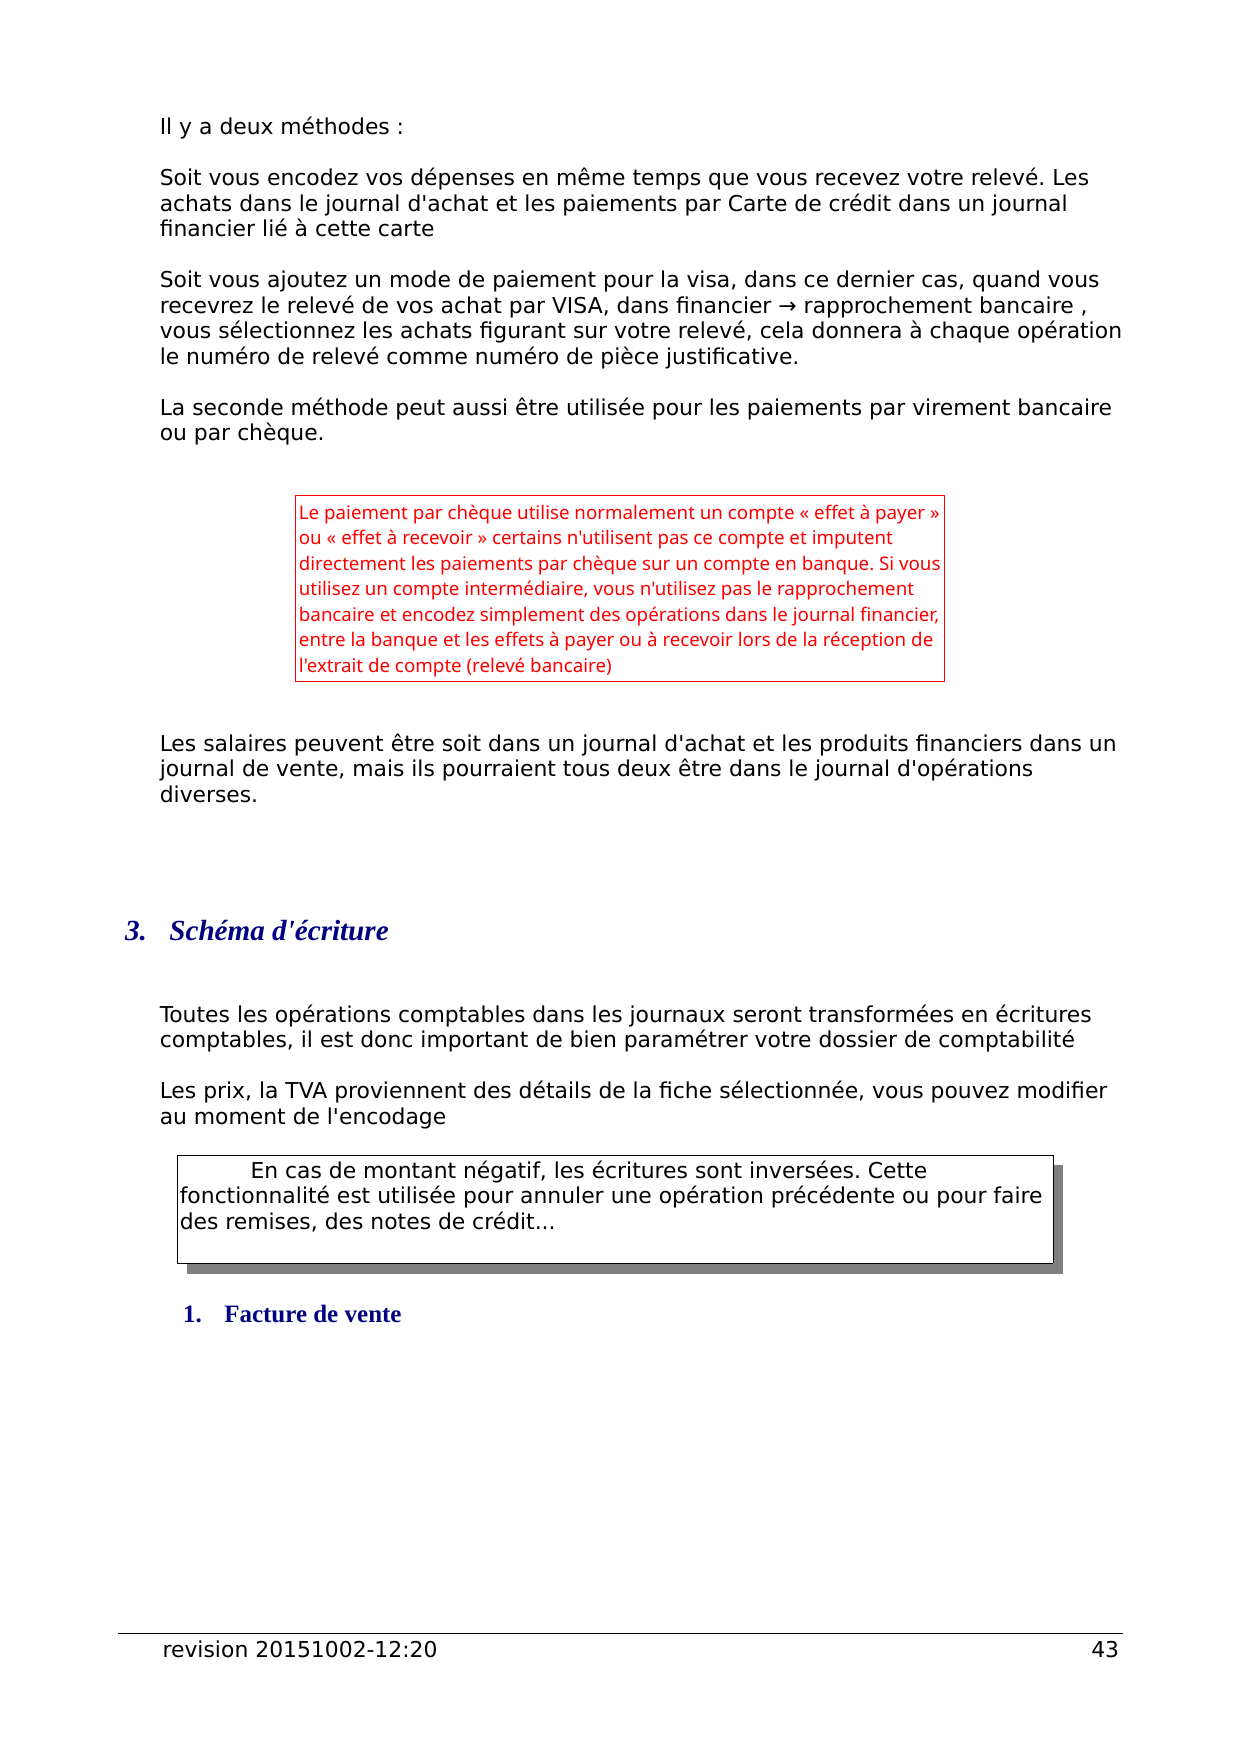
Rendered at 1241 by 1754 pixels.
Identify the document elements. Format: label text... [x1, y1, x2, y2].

subtitle Schéma d'écriture [117, 913, 1123, 947]
text Les prix, la TVA proviennent des détails de la fiche sélectionnée, vous pouvez modifier au moment de l'encodage [159, 1078, 1123, 1129]
text Les salaires peuvent être soit dans un journal d'achat et les produits financiers dans un journal de vente, mais ils pourraient tous deux être dans le journal d'opérations diverses. [159, 731, 1123, 807]
text Il y a deux méthodes : [159, 114, 1123, 139]
subtitle Facture de vente [177, 1299, 1123, 1328]
text La seconde méthode peut aussi être utilisée pour les paiements par virement bancaire ou par chèque. [159, 395, 1123, 446]
text Le paiement par chèque utilise normalement un compte « effet à payer » ou « effet à recevoir » certains n'utilisent pas ce compte et imputent directement les paiements par chèque sur un compte en banque. Si vous utilisez un compte intermédiaire, vous n'utilisez pas le rapprochement bancaire et encodez simplement des opérations dans le journal financier, entre la banque et les effets à payer ou à recevoir lors de la réception de l'extrait de compte (relevé bancaire) [296, 496, 944, 681]
text Soit vous ajoutez un mode de paiement pour la visa, dans ce dernier cas, quand vous recevrez le relevé de vos achat par VISA, dans financier → rapprochement bancaire , vous sélectionnez les achats figurant sur votre relevé, cela donnera à chaque opération le numéro de relevé comme numéro de pièce justificative. [159, 267, 1123, 369]
text En cas de montant négatif, les écritures sont inversées. Cette fonctionnalité est utilisée pour annuler une opération précédente ou pour faire des remises, des notes de crédit... [178, 1156, 1053, 1234]
text Toutes les opérations comptables dans les journaux seront transformées en écritures comptables, il est donc important de bien paramétrer votre dossier de comptabilité [159, 1002, 1123, 1053]
text Soit vous encodez vos dépenses en même temps que vous recevez votre relevé. Les achats dans le journal d'achat et les paiements par Carte de crédit dans un journal financier lié à cette carte [159, 165, 1123, 242]
